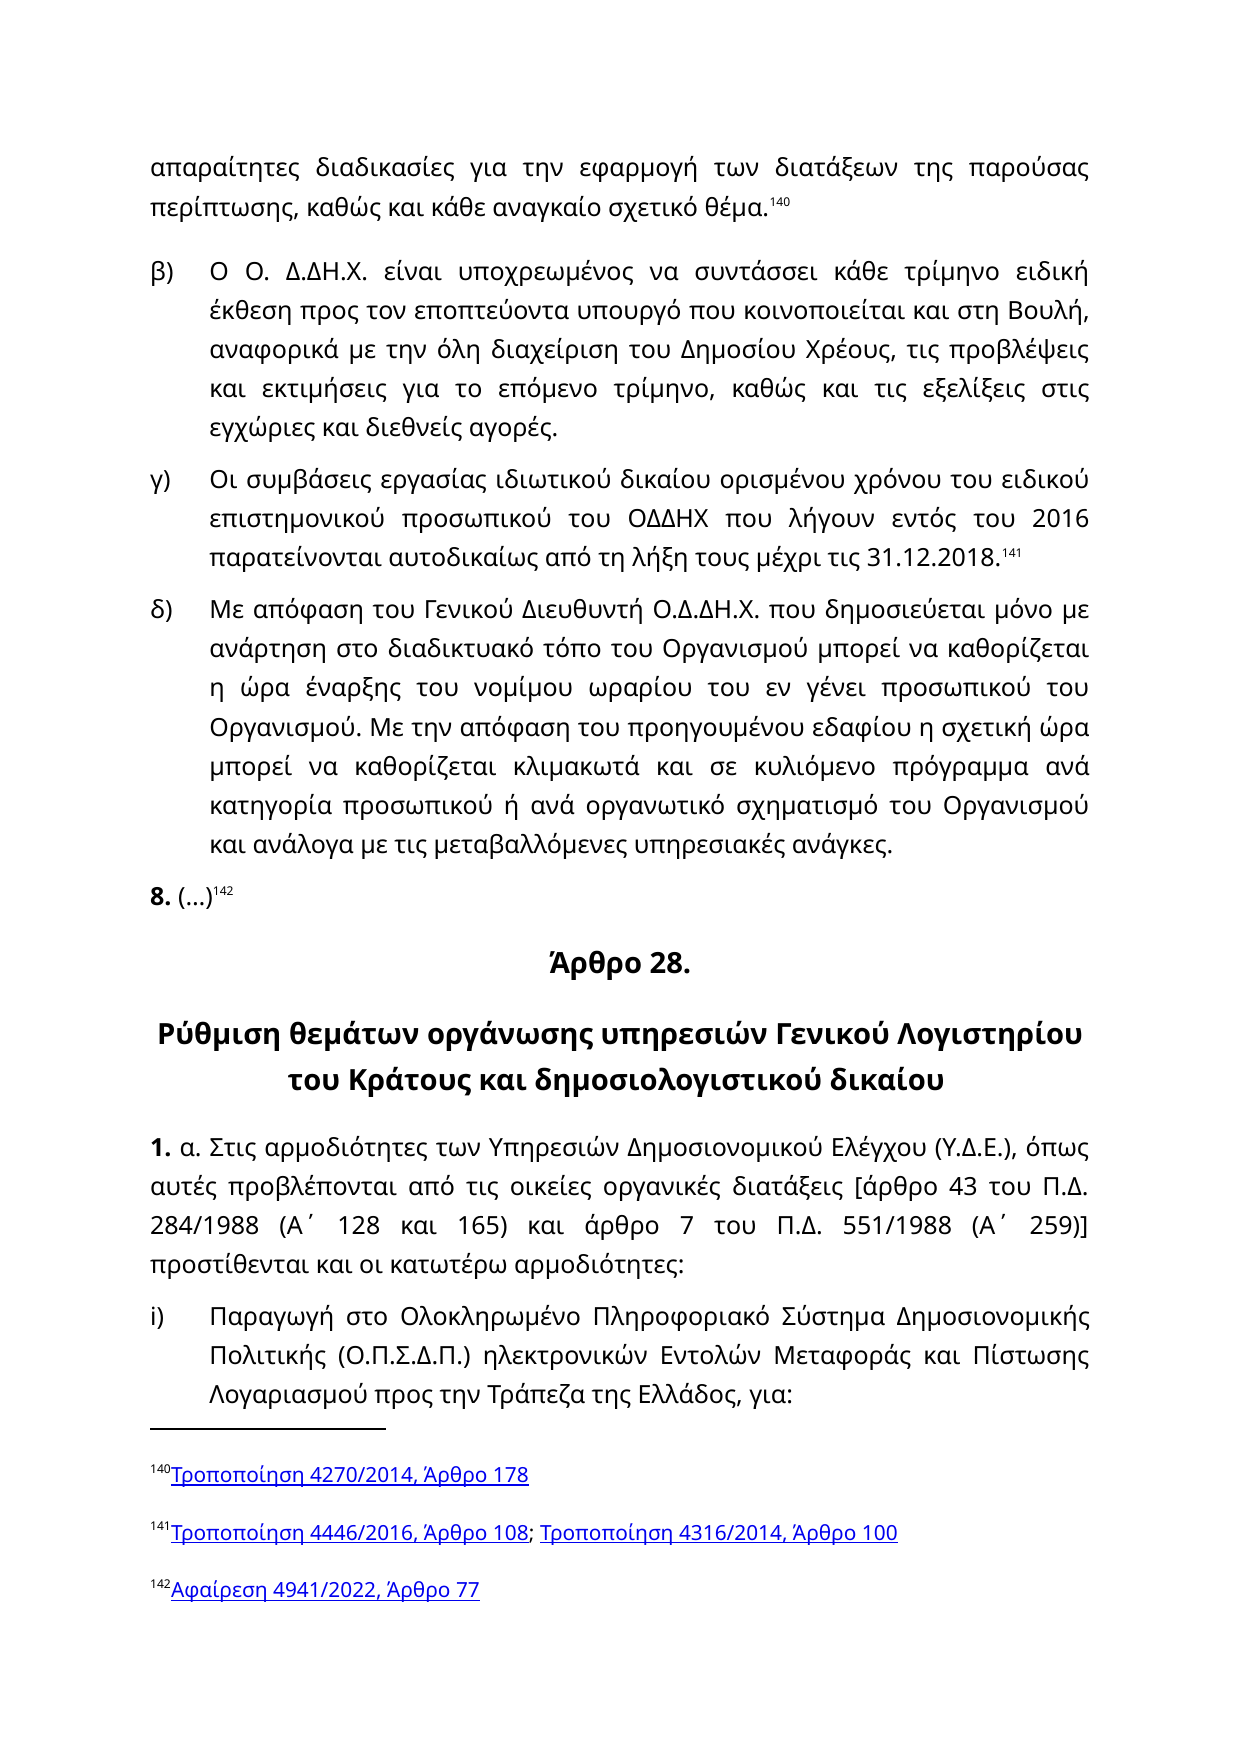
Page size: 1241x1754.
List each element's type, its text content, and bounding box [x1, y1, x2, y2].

list β) Ο Ο. Δ.ΔΗ.Χ. είναι υποχρεωμένος να συντάσσει κάθε τρίμηνο ειδική έκθεση προς τον εποπτεύοντα υπουργό που κοινοποιείται και στη Βουλή, αναφορικά με την όλη διαχείριση του Δημοσίου Χρέους, τις προβλέψεις και εκτιμήσεις για το επόμενο τρίμηνο, καθώς και τις εξελίξεις στις εγχώριες και διεθνείς αγορές. [150, 253, 1090, 444]
subtitle Άρθρο 28. [150, 942, 1090, 982]
list γ) Οι συμβάσεις εργασίας ιδιωτικού δικαίου ορισμένου χρόνου του ειδικού επιστημονικού προσωπικού του ΟΔΔΗΧ που λήγουν εντός του 2016 παρατείνονται αυτοδικαίως από τη λήξη τους μέχρι τις 31.12.2018. [150, 462, 1090, 574]
text Αφαίρεση 4941/2022, Άρθρο 77 [150, 1576, 1090, 1604]
text 8. (…) [150, 878, 1090, 912]
text Τροποποίηση 4446/2016, Άρθρο 108; Τροποποίηση 4316/2014, Άρθρο 100 [150, 1518, 1090, 1546]
subtitle Ρύθμιση θεμάτων οργάνωσης υπηρεσιών Γενικού Λογιστηρίου του Κράτους και δημοσιολογιστικού δικαίου [150, 1013, 1090, 1098]
text απαραίτητες διαδικασίες για την εφαρμογή των διατάξεων της παρούσας περίπτωσης, καθώς και κάθε αναγκαίο σχετικό θέμα. [150, 150, 1090, 223]
list i) Παραγωγή στο Ολοκληρωμένο Πληροφοριακό Σύστημα Δημοσιονομικής Πολιτικής (Ο.Π.Σ.Δ.Π.) ηλεκτρονικών Εντολών Μεταφοράς και Πίστωσης Λογαριασμού προς την Τράπεζα της Ελλάδος, για: [150, 1298, 1090, 1411]
text 1. α. Στις αρμοδιότητες των Υπηρεσιών Δημοσιονομικού Ελέγχου (Υ.Δ.Ε.), όπως αυτές προβλέπονται από τις οικείες οργανικές διατάξεις [άρθρο 43 του Π.Δ. 284/1988 (Α΄ 128 και 165) και άρθρο 7 του Π.Δ. 551/1988 (Α΄ 259)] προστίθενται και οι κατωτέρω αρμοδιότητες: [150, 1129, 1090, 1281]
list δ) Με απόφαση του Γενικού Διευθυντή Ο.Δ.ΔΗ.Χ. που δημοσιεύεται μόνο με ανάρτηση στο διαδικτυακό τόπο του Οργανισμού μπορεί να καθορίζεται η ώρα έναρξης του νομίμου ωραρίου του εν γένει προσωπικού του Οργανισμού. Με την απόφαση του προηγουμένου εδαφίου η σχετική ώρα μπορεί να καθορίζεται κλιμακωτά και σε κυλιόμενο πρόγραμμα ανά κατηγορία προσωπικού ή ανά οργανωτικό σχηματισμό του Οργανισμού και ανάλογα με τις μεταβαλλόμενες υπηρεσιακές ανάγκες. [150, 592, 1090, 861]
text Τροποποίηση 4270/2014, Άρθρο 178 [150, 1460, 1090, 1489]
